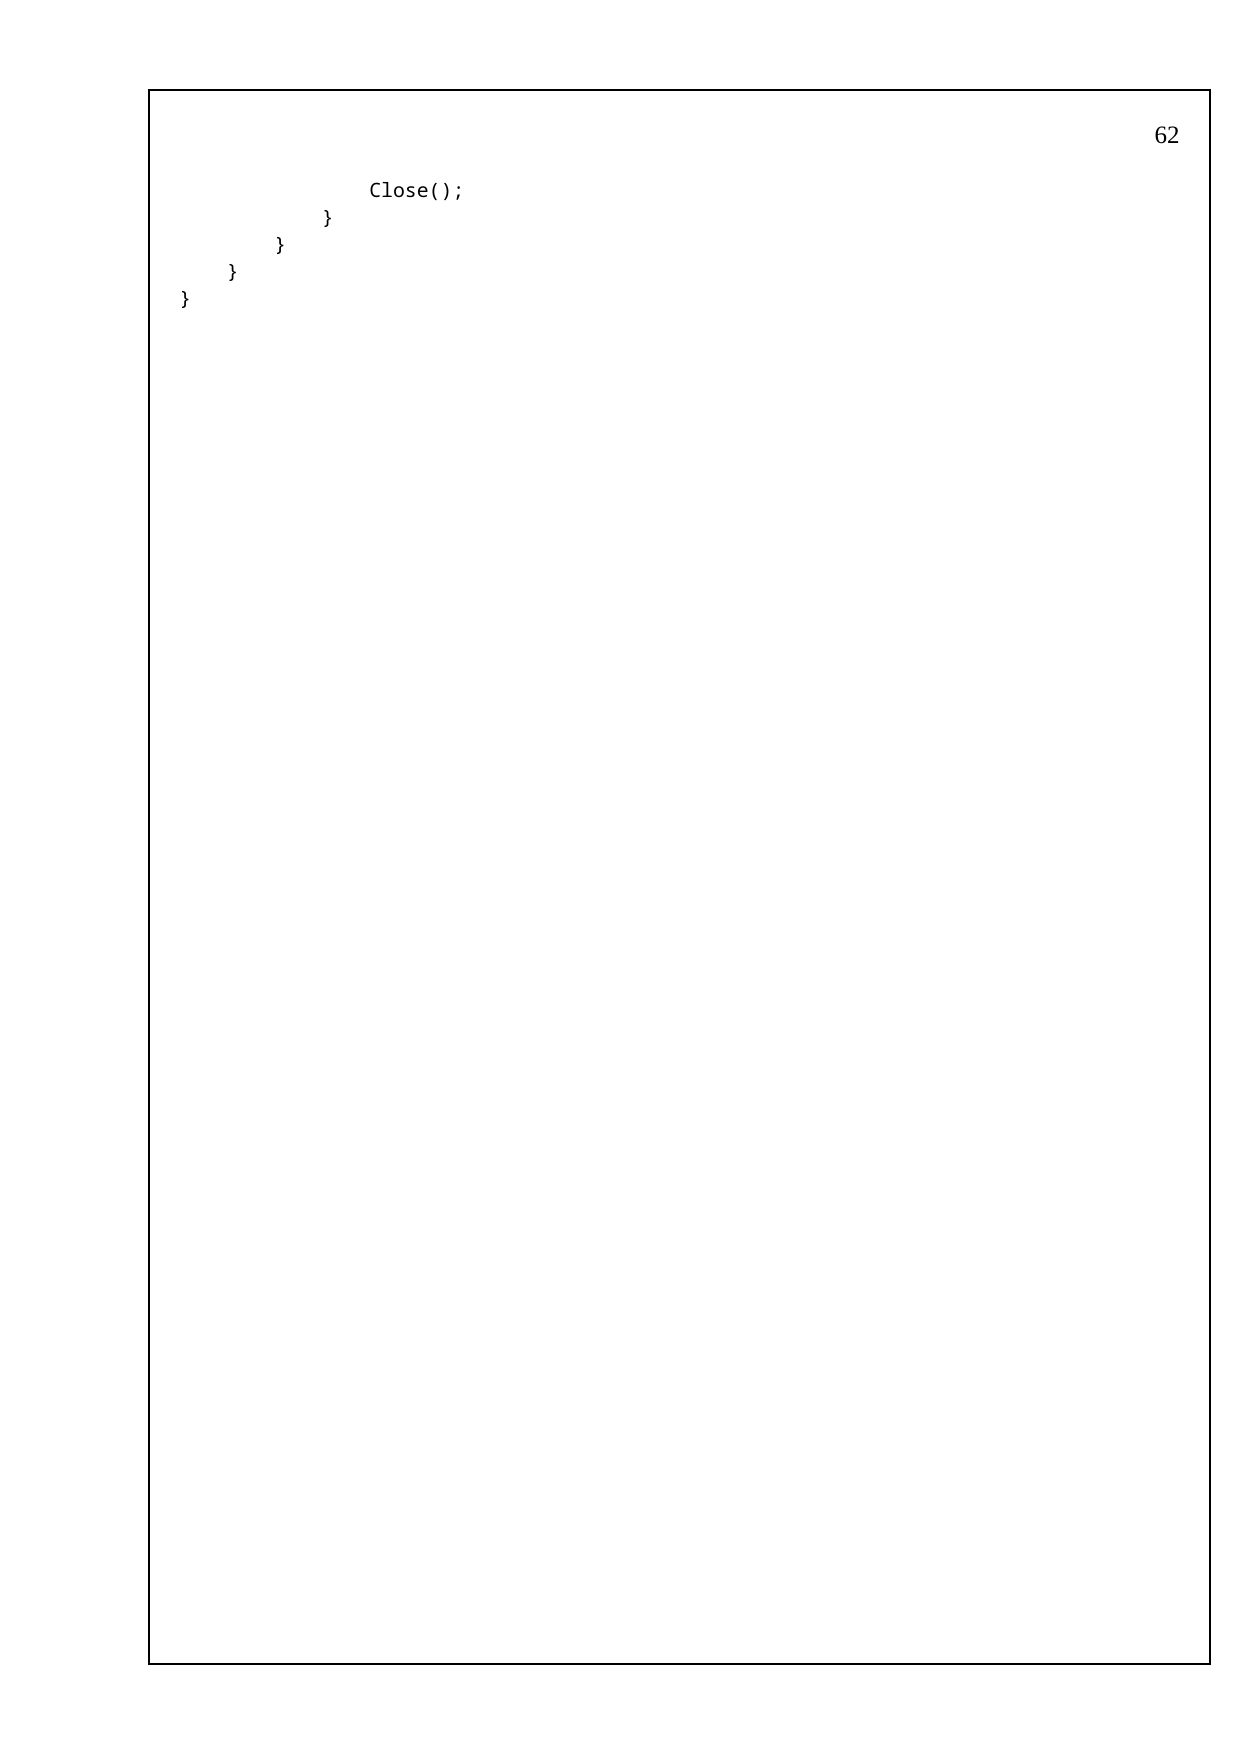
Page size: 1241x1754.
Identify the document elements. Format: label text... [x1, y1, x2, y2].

text Close(); [179, 177, 1179, 203]
text } [179, 284, 1179, 311]
text } [179, 203, 1179, 231]
text } [179, 257, 1179, 284]
text } [179, 231, 1179, 257]
